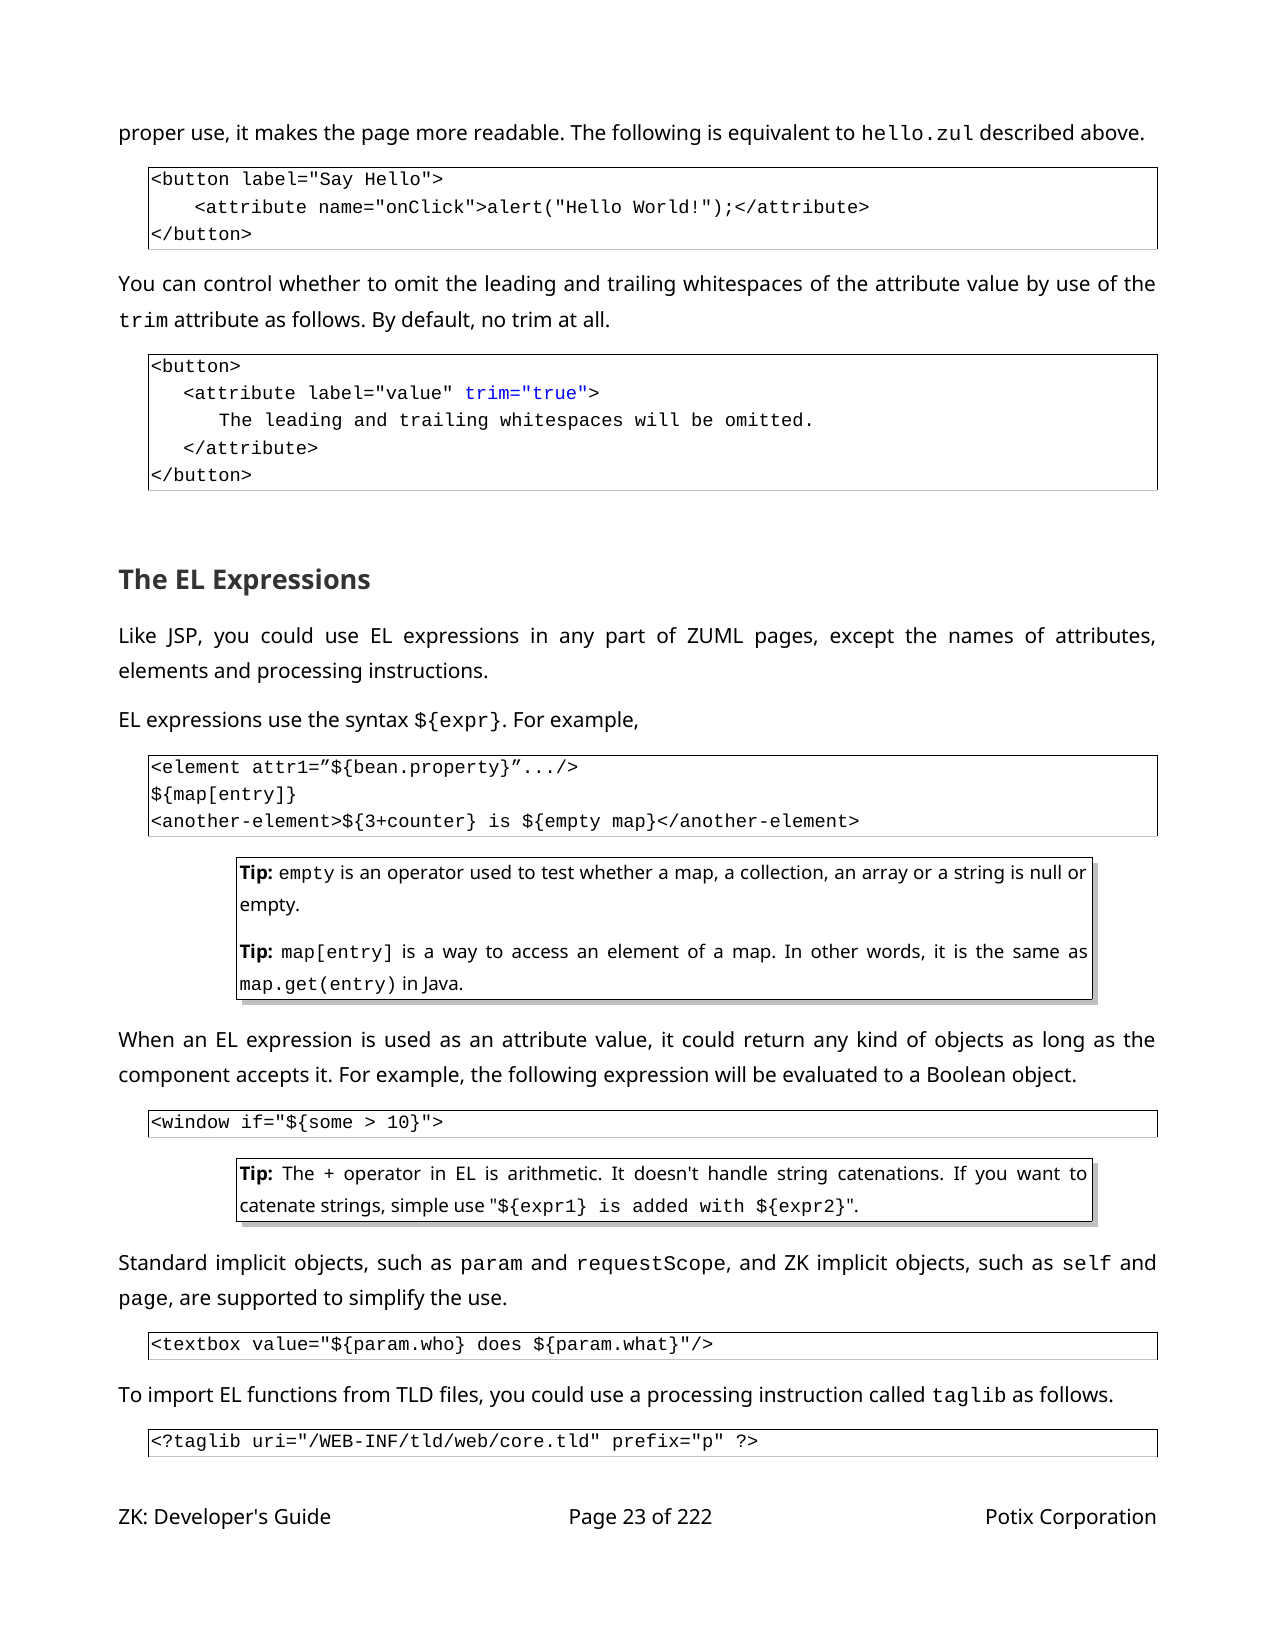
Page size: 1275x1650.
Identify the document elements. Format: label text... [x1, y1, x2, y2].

text <button> [149, 355, 1157, 378]
text proper use, it makes the page more readable. The following is equivalent to hello.zul described above. [118, 118, 1157, 147]
text <attribute name="onClick">alert("Hello World!");</attribute> [149, 194, 1157, 219]
text </button> [149, 222, 1157, 249]
text <button label="Say Hello"> [149, 168, 1157, 192]
text <?taglib uri="/WEB-INF/tld/web/core.tld" prefix="p" ?> [149, 1430, 1157, 1456]
text </attribute> [149, 436, 1157, 460]
text <another-element>${3+counter} is ${empty map}</another-element> [149, 809, 1157, 836]
text To import EL functions from TLD files, you could use a processing instruction called taglib as follows. [118, 1380, 1157, 1409]
text When an EL expression is used as an attribute value, it could return any kind of objects as long as the component accepts it. For example, the following expression will be evaluated to a Boolean object. [118, 1025, 1157, 1089]
text <textbox value="${param.who} does ${param.what}"/> [149, 1333, 1157, 1359]
text Tip: empty is an operator used to test whether a map, a collection, an array or a string is null or empty. [237, 858, 1092, 917]
text You can control whether to omit the leading and trailing whitespaces of the attribute value by use of the trim attribute as follows. By default, no trim at all. [118, 269, 1157, 333]
text EL expressions use the syntax ${expr}. For example, [118, 705, 1157, 734]
text <element attr1=”${bean.property}”.../> [149, 756, 1157, 779]
subtitle The EL Expressions [118, 561, 1157, 598]
text ${map[entry]} [149, 782, 1157, 806]
text <window if="${some > 10}"> [149, 1111, 1157, 1137]
text The leading and trailing whitespaces will be omitted. [149, 408, 1157, 433]
text Tip: The + operator in EL is arithmetic. It doesn't handle string catenations. If you want to catenate strings, simple use "${expr1} is added with ${expr2}". [237, 1159, 1092, 1221]
text <attribute label="value" trim="true"> [149, 381, 1157, 405]
text </button> [149, 463, 1157, 490]
text Standard implicit objects, such as param and requestScope, and ZK implicit objects, such as self and page, are supported to simplify the use. [118, 1248, 1157, 1312]
text Tip: map[entry] is a way to access an element of a map. In other words, it is the same as map.get(entry) in Java. [237, 935, 1092, 999]
text Like JSP, you could use EL expressions in any part of ZUML pages, except the names of attributes, elements and processing instructions. [118, 621, 1157, 685]
